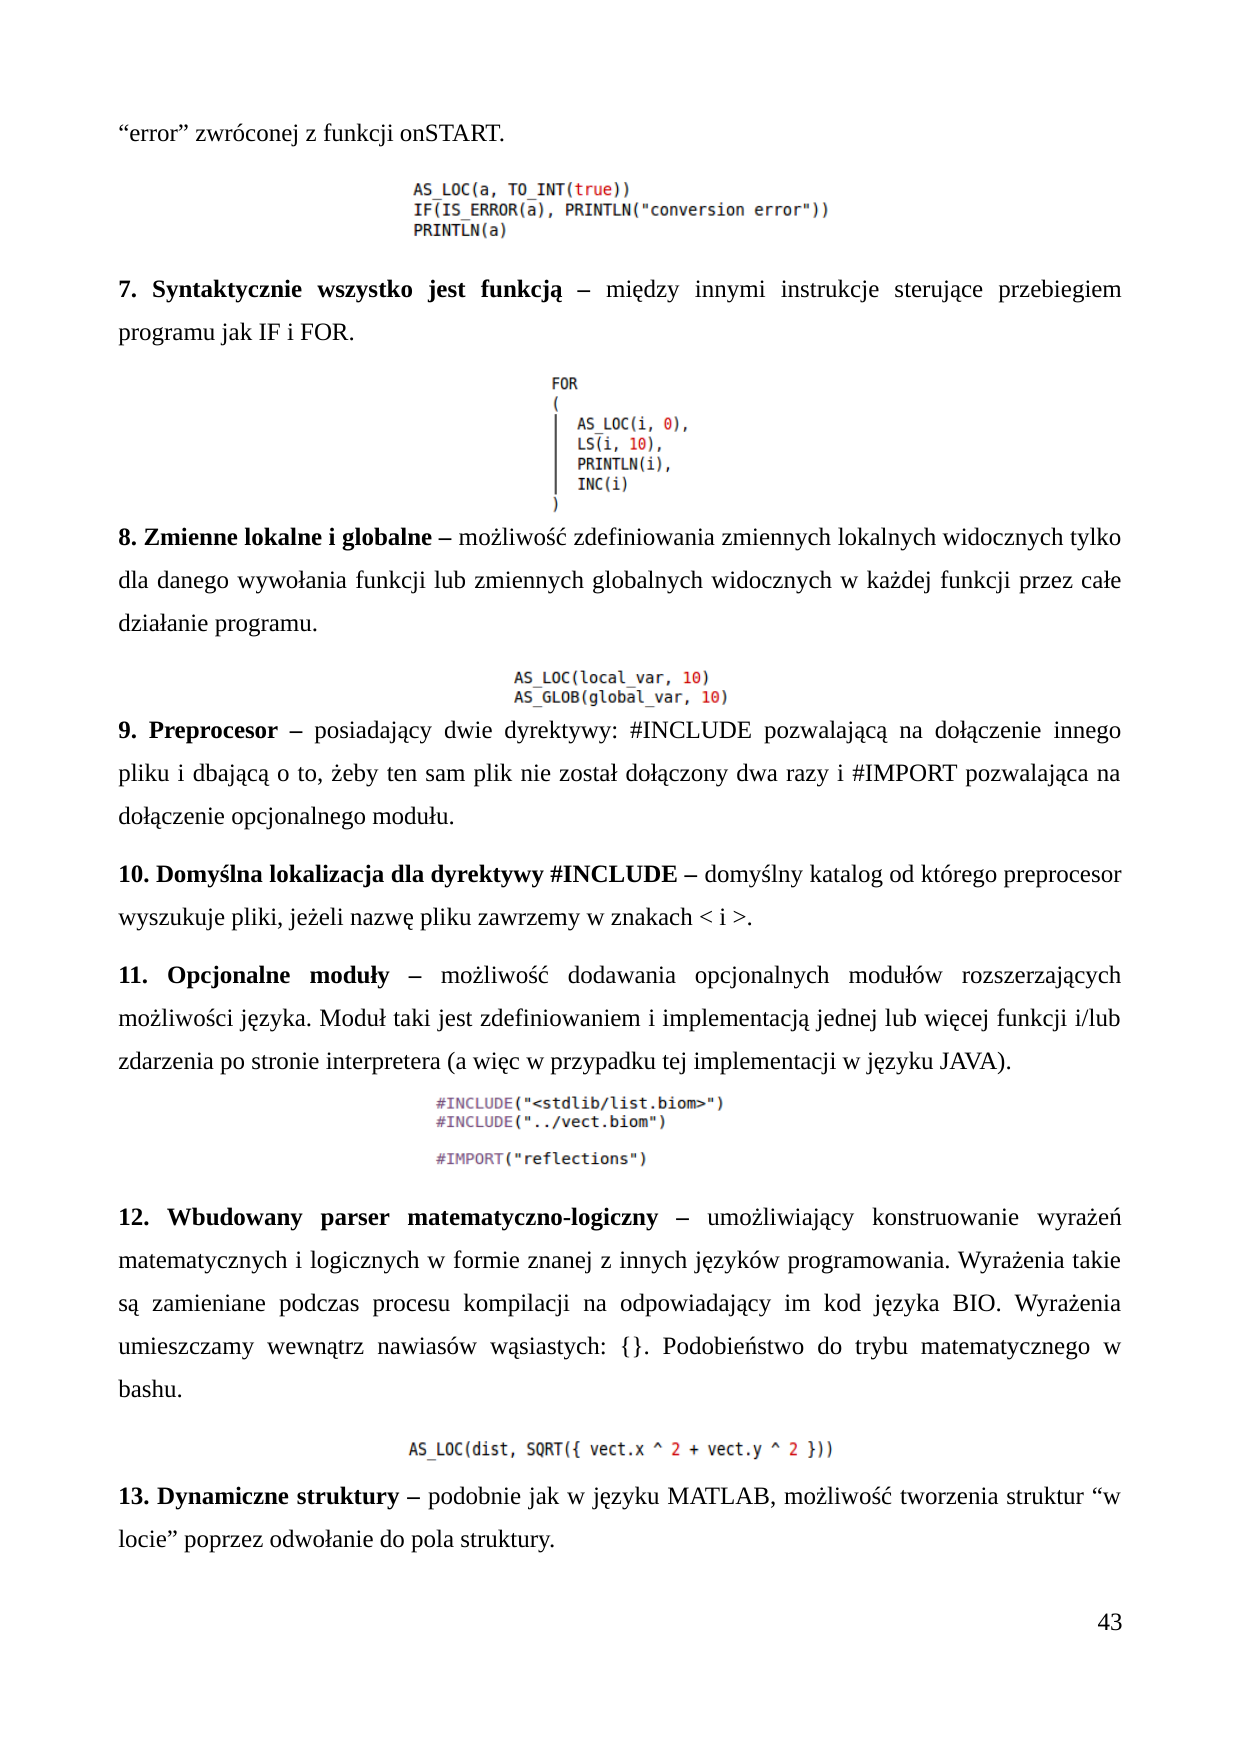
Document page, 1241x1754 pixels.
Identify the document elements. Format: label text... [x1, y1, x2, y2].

text 13. Dynamiczne struktury – podobnie jak w języku MATLAB, możliwość tworzenia struktur “w locie” poprzez odwołanie do pola struktury. [118, 1481, 1122, 1553]
picture [401, 1432, 840, 1467]
picture [430, 1089, 729, 1174]
text 8. Zmienne lokalne i globalne – możliwość zdefiniowania zmiennych lokalnych widocznych tylko dla danego wywołania funkcji lub zmiennych globalnych widocznych w każdej funkcji przez całe działanie programu. [118, 522, 1122, 637]
text 9. Preprocesor – posiadający dwie dyrektywy: #INCLUDE pozwalającą na dołączenie innego pliku i dbającą o to, żeby ten sam plik nie został dołączony dwa razy i #IMPORT pozwalająca na dołączenie opcjonalnego modułu. [118, 715, 1122, 830]
text 7. Syntaktycznie wszystko jest funkcją – między innymi instrukcje sterujące przebiegiem programu jak IF i FOR. [118, 274, 1122, 346]
picture [545, 374, 695, 517]
text 10. Domyślna lokalizacja dla dyrektywy #INCLUDE – domyślny katalog od którego preprocesor wyszukuje pliki, jeżeli nazwę pliku zawrzemy w znakach < i >. [118, 859, 1122, 931]
text 11. Opcjonalne moduły – możliwość dodawania opcjonalnych modułów rozszerzających możliwości języka. Moduł taki jest zdefiniowaniem i implementacją jednej lub więcej funkcji i/lub zdarzenia po stronie interpretera (a więc w przypadku tej implementacji w języku JAVA). [118, 960, 1122, 1075]
text “error” zwróconej z funkcji onSTART. [118, 118, 1122, 147]
picture [405, 175, 836, 248]
text 12. Wbudowany parser matematyczno-logiczny – umożliwiający konstruowanie wyrażeń matematycznych i logicznych w formie znanej z innych języków programowania. Wyrażenia takie są zamieniane podczas procesu kompilacji na odpowiadający im kod języka BIO. Wyrażenia umieszczamy wewnątrz nawiasów wąsiastych: {}. Podobieństwo do trybu matematycznego w bashu. [118, 1202, 1122, 1403]
picture [507, 666, 734, 713]
